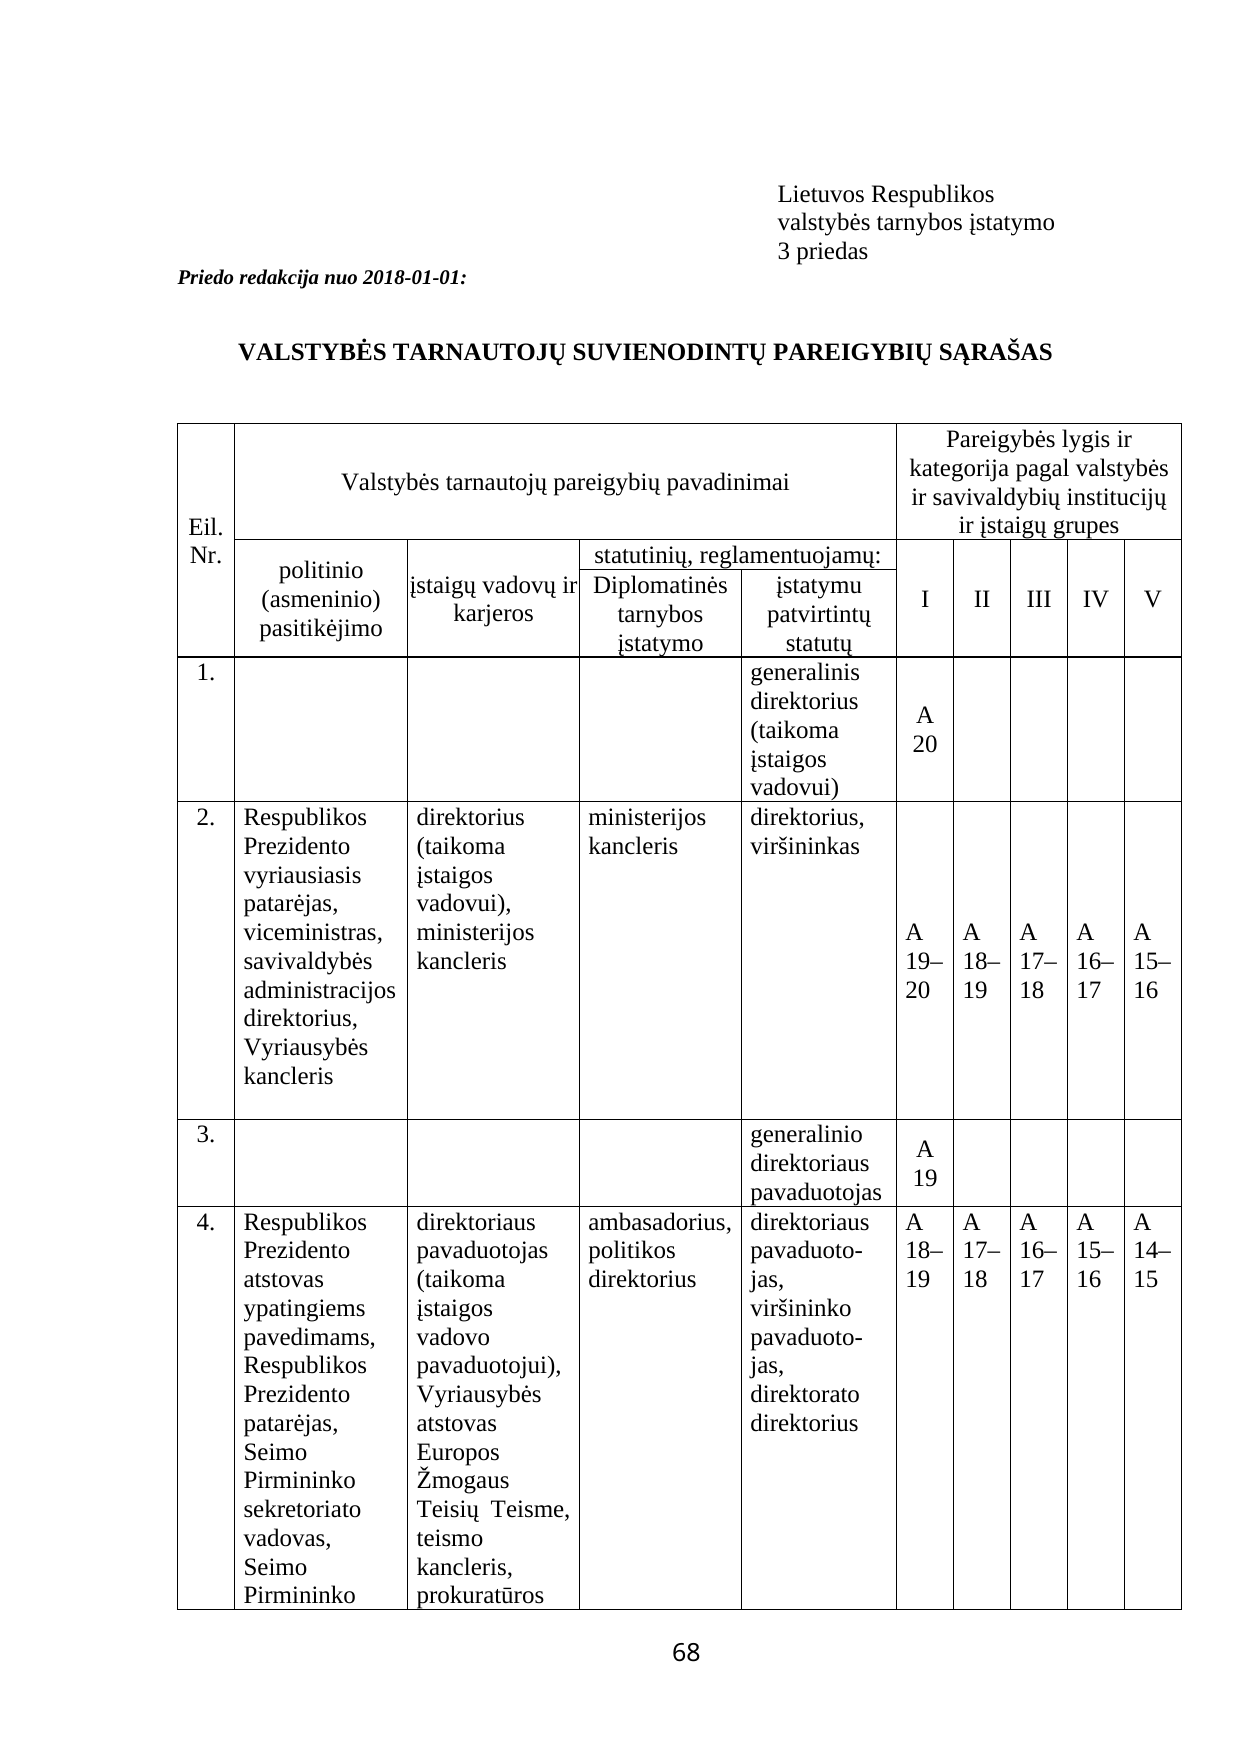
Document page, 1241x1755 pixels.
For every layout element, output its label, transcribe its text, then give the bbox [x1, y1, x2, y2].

table_cell generalinis direktorius (taikoma įstaigos vadovui) [742, 658, 896, 801]
table_cell įstaigų vadovų ir karjeros [408, 540, 579, 656]
table_cell direktoriaus pavaduotojas (taikoma įstaigos vadovo pavaduotojui), Vyriausybės atstovas Europos Žmogaus Teisių Teisme, teismo kancleris, prokuratūros [408, 1207, 579, 1609]
table_cell 2. [178, 802, 234, 1118]
table_cell statutinių, reglamentuojamų: [580, 540, 896, 569]
table_cell Respublikos Prezidento vyriausiasis patarėjas, viceministras, savivaldybės administracijos direktorius, Vyriausybės kancleris [235, 802, 407, 1118]
table_cell [580, 1120, 741, 1206]
table_cell [1068, 1120, 1124, 1206]
table_cell A 15–16 [1125, 802, 1181, 1118]
table_cell A 15–16 [1068, 1207, 1124, 1609]
table_cell IV [1068, 540, 1124, 656]
table_cell ministerijos kancleris [580, 802, 741, 1118]
table_cell direktorius, viršininkas [742, 802, 896, 1118]
table_cell III [1011, 540, 1067, 656]
table_cell [1125, 1120, 1181, 1206]
text valstybės tarnybos įstatymo [177, 207, 1120, 236]
table_cell direktorius (taikoma įstaigos vadovui), ministerijos kancleris [408, 802, 579, 1118]
table_cell Diplomatinės tarnybos įstatymo [580, 570, 741, 656]
table_cell [954, 658, 1010, 801]
table_cell [408, 658, 579, 801]
table_header Valstybės tarnautojų pareigybių pavadinimai [235, 424, 896, 539]
table_cell [1011, 658, 1067, 801]
table_header Pareigybės lygis ir kategorija pagal valstybės ir savivaldybių institucijų ir įstaigų grupes [897, 424, 1181, 539]
table_cell [408, 1120, 579, 1206]
table_cell A 18–19 [954, 802, 1010, 1118]
table_cell [1011, 1120, 1067, 1206]
table_cell generalinio direktoriaus pavaduotojas [742, 1120, 896, 1206]
table_cell [235, 658, 407, 801]
text Priedo redakcija nuo 2018-01-01: [177, 265, 1120, 289]
table_cell A 18–19 [897, 1207, 953, 1609]
table_cell įstatymu patvirtintų statutų [742, 570, 896, 656]
text VALSTYBĖS TARNAUTOJŲ SUVIENODINTŲ PAREIGYBIŲ SĄRAŠAS [177, 337, 1120, 366]
table_cell A 17–18 [954, 1207, 1010, 1609]
table_cell 3. [178, 1120, 234, 1206]
table_cell [1125, 658, 1181, 801]
table_cell A 19–20 [897, 802, 953, 1118]
table_cell A 14–15 [1125, 1207, 1181, 1609]
table_cell [954, 1120, 1010, 1206]
table_cell II [954, 540, 1010, 656]
table_cell 1. [178, 658, 234, 801]
text Lietuvos Respublikos [177, 179, 1120, 207]
table_cell Respublikos Prezidento atstovas ypatingiems pavedimams, Respublikos Prezidento patarėjas, Seimo Pirmininko sekretoriato vadovas, Seimo Pirmininko [235, 1207, 407, 1609]
text 3 priedas [177, 236, 1120, 265]
table_cell A 17–18 [1011, 802, 1067, 1118]
table_cell V [1125, 540, 1181, 656]
table_header Eil. Nr. [178, 424, 234, 656]
table_cell A 20 [897, 658, 953, 801]
table_cell [1068, 658, 1124, 801]
table_cell direktoriaus pavaduoto-jas, viršininko pavaduoto-jas, direktorato direktorius [742, 1207, 896, 1609]
table_cell I [897, 540, 953, 656]
table_cell politinio (asmeninio) pasitikėjimo [235, 540, 407, 656]
table_cell A 16–17 [1068, 802, 1124, 1118]
table_cell ambasadorius, politikos direktorius [580, 1207, 741, 1609]
table_cell [235, 1120, 407, 1206]
table_cell A 19 [897, 1120, 953, 1206]
table_cell A 16–17 [1011, 1207, 1067, 1609]
table_cell 4. [178, 1207, 234, 1609]
table_cell [580, 658, 741, 801]
